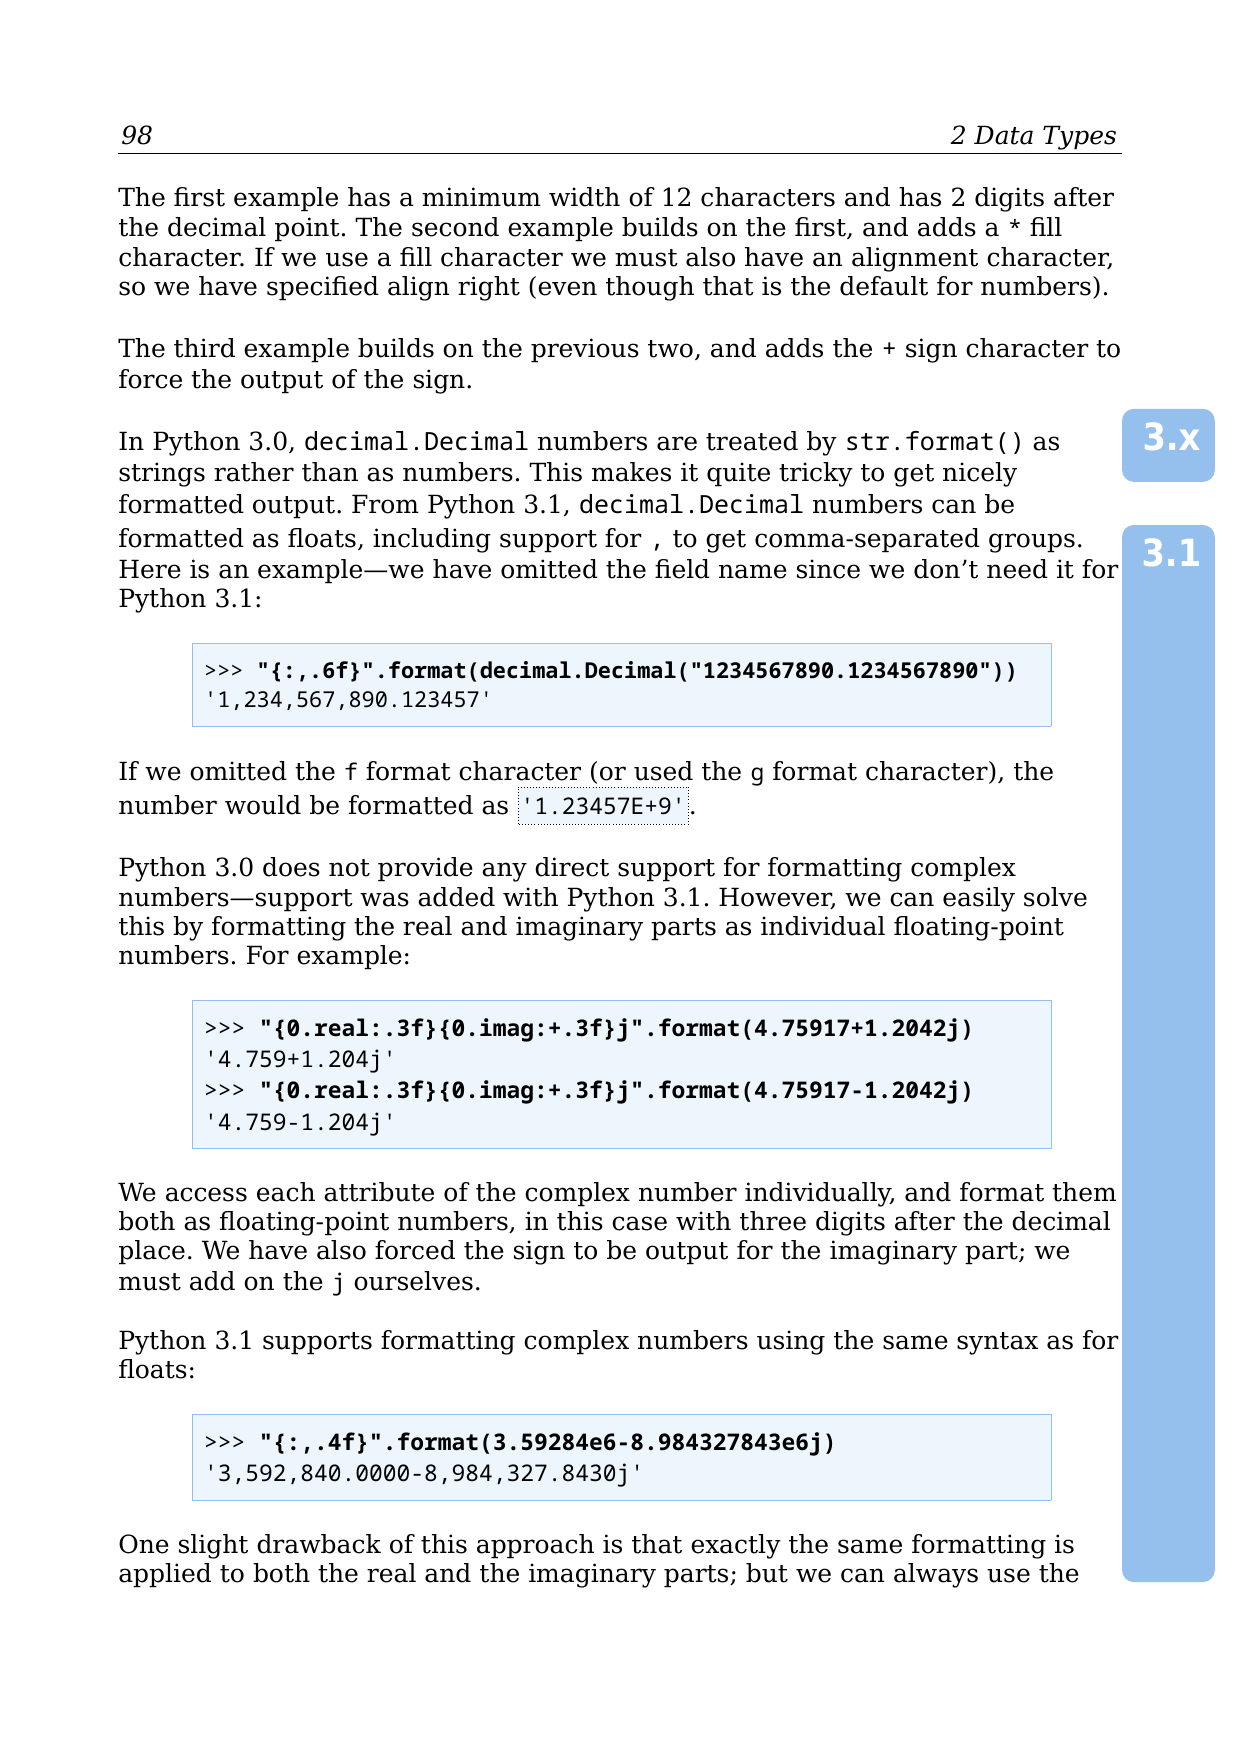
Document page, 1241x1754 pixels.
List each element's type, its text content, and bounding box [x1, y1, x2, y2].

text >>> "{0.real:.3f}{0.imag:+.3f}j".format(4.75917+1.2042j) [193, 1001, 1051, 1031]
text In Python 3.0, decimal.Decimal numbers are treated by str.format() as strings rather than as numbers. This makes it quite tricky to get nicely formatted output. From Python 3.1, decimal.Decimal numbers can be formatted as floats, including support for , to get comma-separated groups. Here is an example—we have omitted the field name since we don’t need it for Python 3.1: [118, 424, 1122, 613]
text '4.759-1.204j' [193, 1093, 1051, 1148]
text If we omitted the f format character (or used the g format character), the number would be formatted as '1.23457E+9'. [118, 756, 1122, 824]
text Python 3.1 supports formatting complex numbers using the same syntax as for floats: [118, 1326, 1122, 1384]
text '4.759+1.204j' [193, 1031, 1051, 1062]
text '3,592,840.0000-8,984,327.8430j' [193, 1445, 1051, 1500]
text Python 3.0 does not provide any direct support for formatting complex numbers—support was added with Python 3.1. However, we can easily solve this by formatting the real and imaginary parts as individual floating-point numbers. For example: [118, 854, 1122, 970]
text We access each attribute of the complex number individually, and format them both as floating-point numbers, in this case with three digits after the decimal place. We have also forced the sign to be output for the imaginary part; we must add on the j ourselves. [118, 1178, 1122, 1297]
text The third example builds on the previous two, and adds the + sign character to force the output of the sign. [118, 331, 1122, 394]
text >>> "{:,.6f}".format(decimal.Decimal("1234567890.1234567890")) [193, 644, 1051, 673]
text One slight drawback of this approach is that exactly the same formatting is applied to both the real and the imaginary parts; but we can always use the [118, 1530, 1122, 1588]
text >>> "{:,.4f}".format(3.59284e6-8.984327843e6j) [193, 1415, 1051, 1445]
text >>> "{0.real:.3f}{0.imag:+.3f}j".format(4.75917-1.2042j) [193, 1062, 1051, 1093]
text The first example has a minimum width of 12 characters and has 2 digits after the decimal point. The second example builds on the first, and adds a * fill character. If we use a fill character we must also have an alignment character, so we have specified align right (even though that is the default for numbers). [118, 183, 1122, 301]
text '1,234,567,890.123457' [193, 673, 1051, 726]
